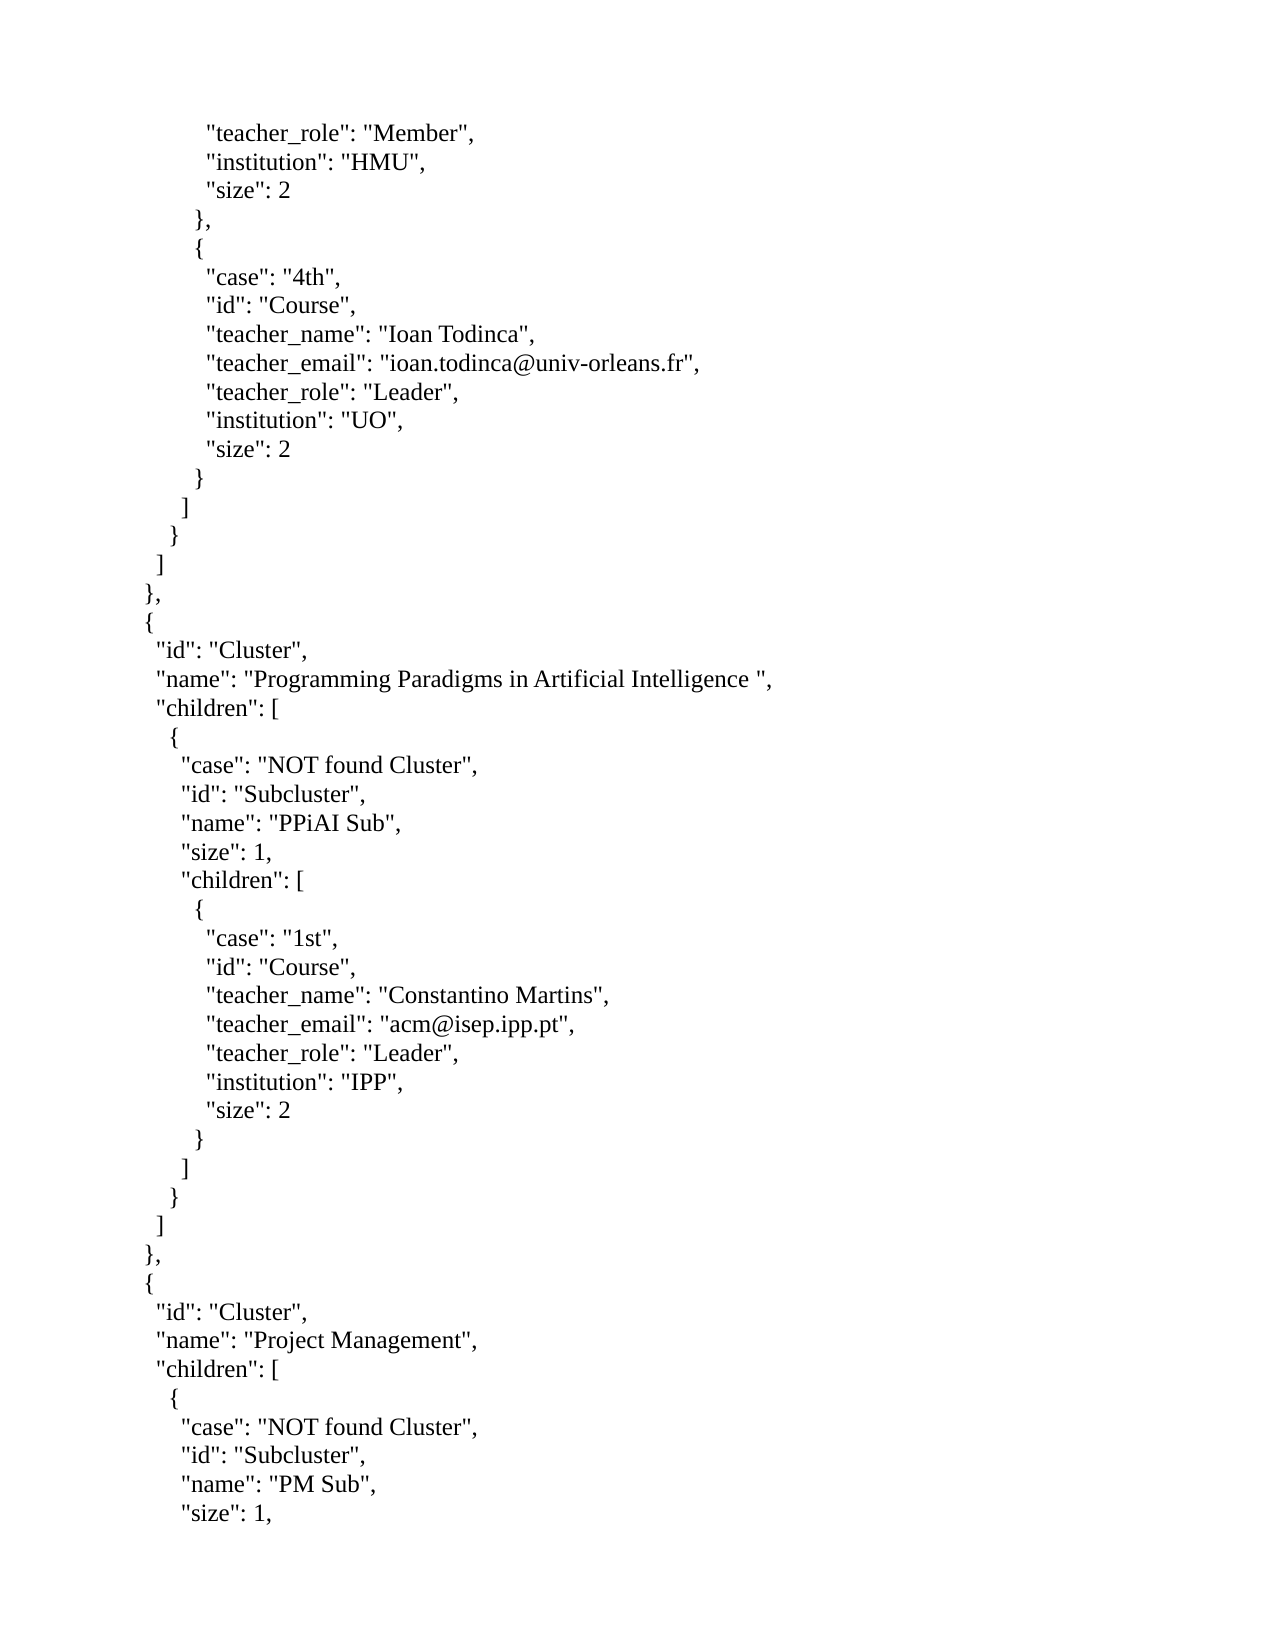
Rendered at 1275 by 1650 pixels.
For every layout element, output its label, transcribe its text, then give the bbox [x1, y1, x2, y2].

text "children": [ [118, 693, 1157, 722]
text "teacher_role": "Leader", [118, 1038, 1157, 1067]
text "name": "PPiAI Sub", [118, 808, 1157, 837]
text "case": "4th", [118, 262, 1157, 291]
text "size": 1, [118, 1498, 1157, 1527]
text "id": "Cluster", [118, 636, 1157, 664]
text { [118, 894, 1157, 923]
text "teacher_email": "acm@isep.ipp.pt", [118, 1009, 1157, 1038]
text } [118, 1124, 1157, 1153]
text "name": "Programming Paradigms in Artificial Intelligence ", [118, 664, 1157, 693]
text "id": "Cluster", [118, 1297, 1157, 1326]
text "id": "Subcluster", [118, 1441, 1157, 1469]
text } [118, 521, 1157, 549]
text "case": "1st", [118, 923, 1157, 952]
text "size": 1, [118, 837, 1157, 866]
text "institution": "HMU", [118, 147, 1157, 176]
text }, [118, 204, 1157, 233]
text "size": 2 [118, 434, 1157, 463]
text { [118, 722, 1157, 751]
text "teacher_role": "Member", [118, 118, 1157, 147]
text } [118, 1182, 1157, 1211]
text "teacher_role": "Leader", [118, 377, 1157, 406]
text ] [118, 1211, 1157, 1239]
text "institution": "UO", [118, 406, 1157, 434]
text "institution": "IPP", [118, 1067, 1157, 1096]
text "case": "NOT found Cluster", [118, 1412, 1157, 1441]
text "teacher_email": "ioan.todinca@univ-orleans.fr", [118, 348, 1157, 377]
text "case": "NOT found Cluster", [118, 751, 1157, 779]
text "name": "Project Management", [118, 1326, 1157, 1354]
text "id": "Subcluster", [118, 779, 1157, 808]
text }, [118, 578, 1157, 607]
text { [118, 1383, 1157, 1412]
text "id": "Course", [118, 291, 1157, 319]
text "teacher_name": "Constantino Martins", [118, 981, 1157, 1009]
text "teacher_name": "Ioan Todinca", [118, 319, 1157, 348]
text } [118, 463, 1157, 492]
text { [118, 607, 1157, 636]
text ] [118, 492, 1157, 521]
text "name": "PM Sub", [118, 1469, 1157, 1498]
text { [118, 1268, 1157, 1297]
text "size": 2 [118, 1096, 1157, 1124]
text ] [118, 1153, 1157, 1182]
text }, [118, 1239, 1157, 1268]
text "children": [ [118, 866, 1157, 894]
text { [118, 233, 1157, 262]
text "id": "Course", [118, 952, 1157, 981]
text "size": 2 [118, 176, 1157, 204]
text ] [118, 549, 1157, 578]
text "children": [ [118, 1354, 1157, 1383]
